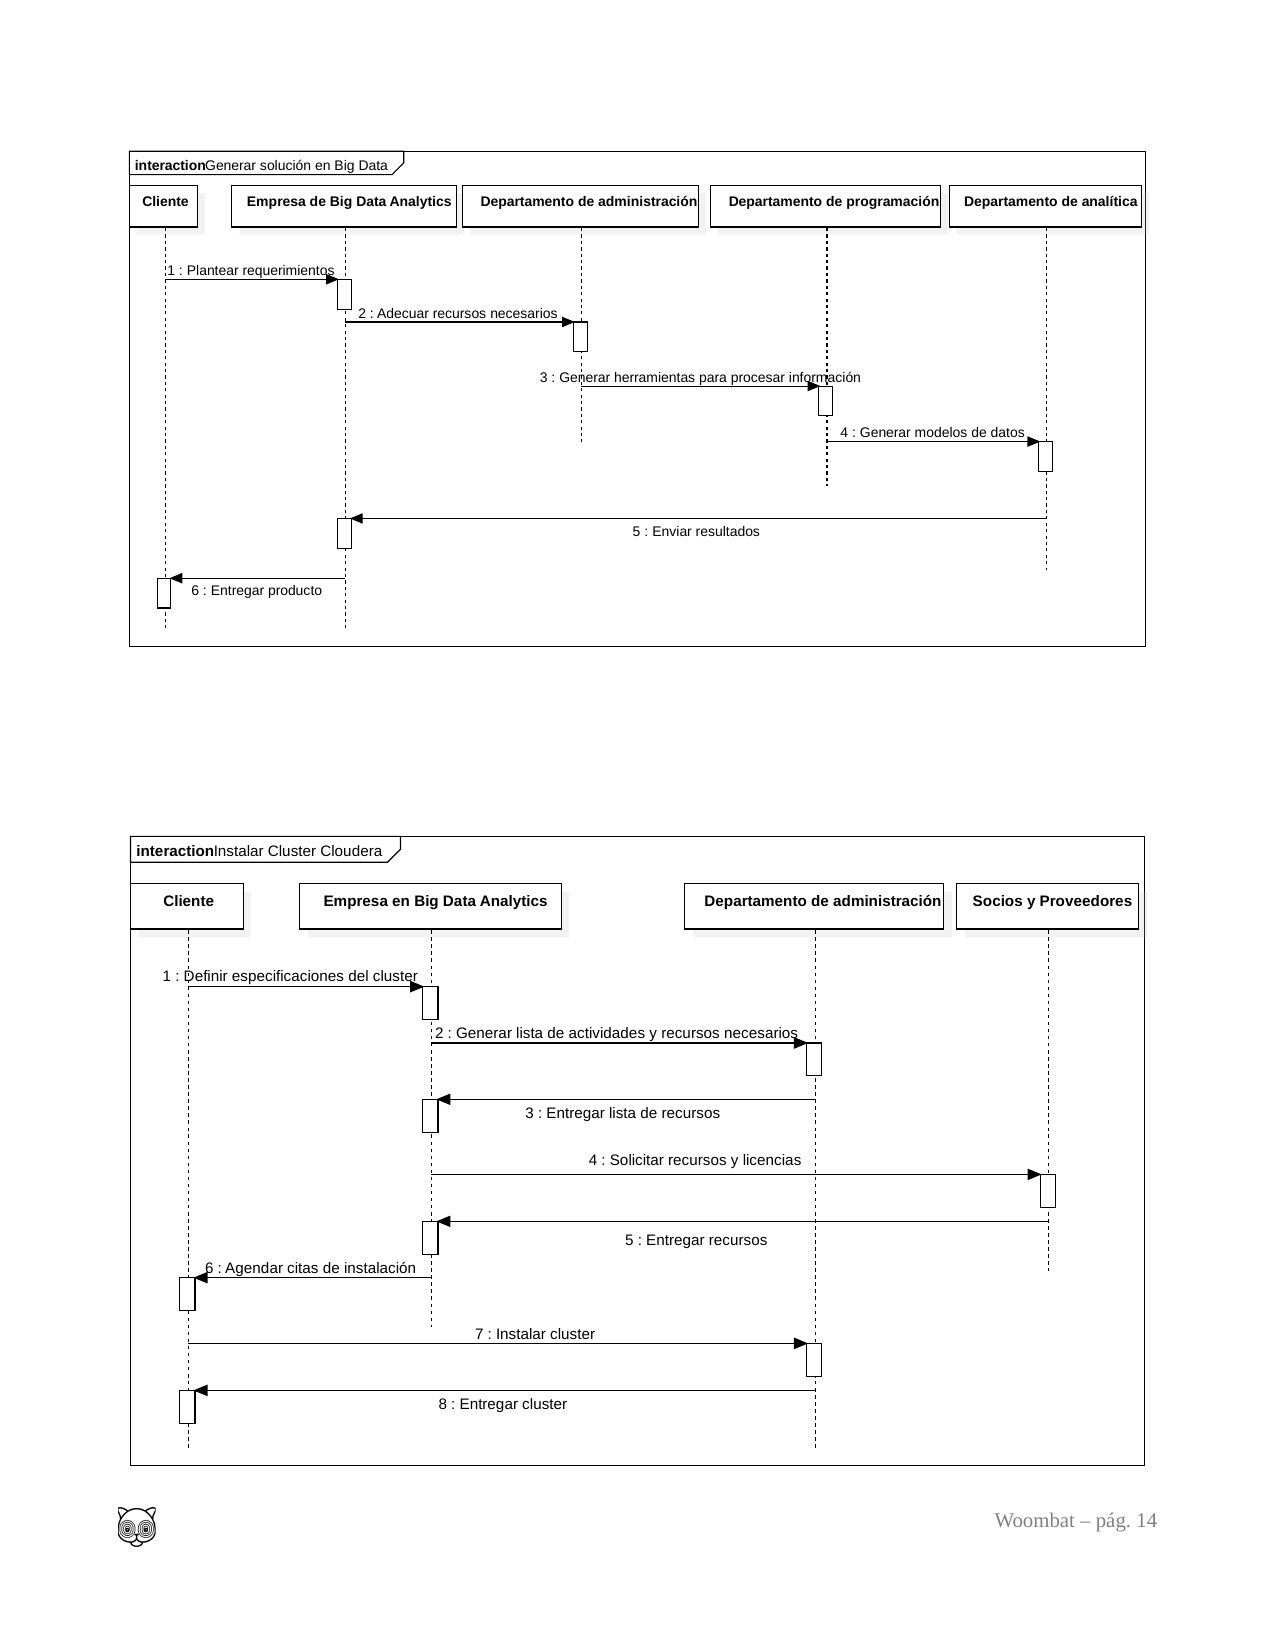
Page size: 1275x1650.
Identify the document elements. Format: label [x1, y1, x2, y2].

picture [118, 1507, 156, 1547]
